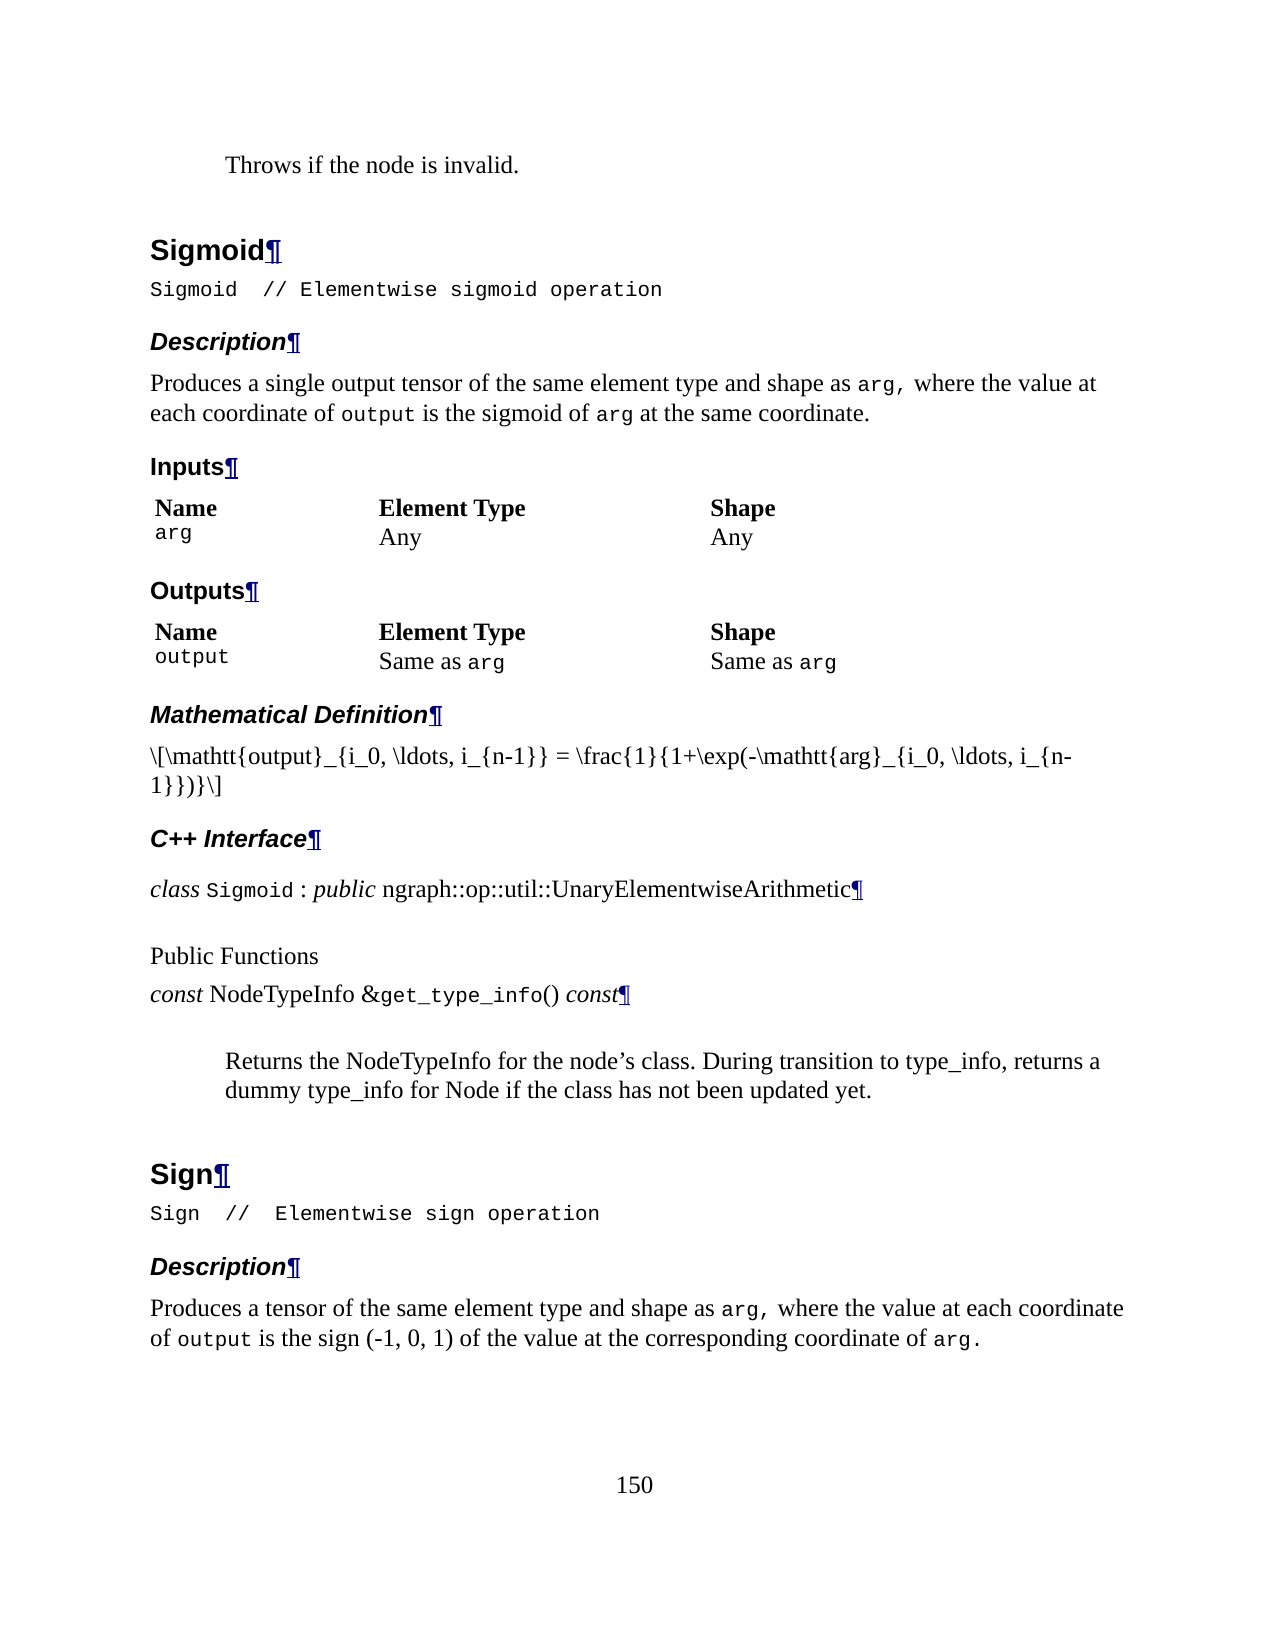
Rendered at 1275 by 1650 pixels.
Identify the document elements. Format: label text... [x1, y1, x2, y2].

text Throws if the node is invalid. [225, 150, 1125, 179]
table_header Name [150, 494, 374, 522]
subtitle Outputs¶ [150, 576, 1125, 604]
subtitle Mathematical Definition¶ [150, 700, 1125, 729]
subtitle Description¶ [150, 327, 1125, 356]
text Public Functions [150, 941, 1125, 970]
table_header Name [150, 617, 374, 646]
table_cell output [150, 646, 374, 675]
subtitle Description¶ [150, 1252, 1125, 1281]
table_header Element Type [374, 617, 706, 646]
table_header Element Type [374, 494, 706, 522]
text Returns the NodeTypeInfo for the node’s class. During transition to type_info, returns a dummy type_info for Node if the class has not been updated yet. [225, 1046, 1125, 1104]
text Produces a single output tensor of the same element type and shape as arg, where the value at each coordinate of output is the sigmoid of arg at the same coordinate. [150, 368, 1125, 427]
text class Sigmoid : public ngraph::op::util::UnaryElementwiseArithmetic¶ [150, 874, 1125, 932]
table_header Shape [706, 494, 1125, 522]
text const NodeTypeInfo &get_type_info() const¶ [150, 979, 1125, 1037]
text Produces a tensor of the same element type and shape as arg, where the value at each coordinate of output is the sign (-1, 0, 1) of the value at the corresponding coordinate of arg. [150, 1293, 1125, 1352]
subtitle Sigmoid¶ [150, 232, 1125, 266]
table_header Shape [706, 617, 1125, 646]
text Sign // Elementwise sign operation [150, 1203, 1125, 1227]
subtitle Inputs¶ [150, 452, 1125, 481]
subtitle Sign¶ [150, 1157, 1125, 1191]
text \[\mathtt{output}_{i_0, \ldots, i_{n-1}} = \frac{1}{1+\exp(-\mathtt{arg}_{i_0, \ldots, i_{n-1}})}\] [150, 741, 1125, 799]
text Sigmoid // Elementwise sigmoid operation [150, 278, 1125, 302]
table_cell Same as arg [374, 646, 706, 675]
table_cell Any [706, 522, 1125, 551]
table_cell arg [150, 522, 374, 551]
table_cell Any [374, 522, 706, 551]
table_cell Same as arg [706, 646, 1125, 675]
subtitle C++ Interface¶ [150, 824, 1125, 852]
